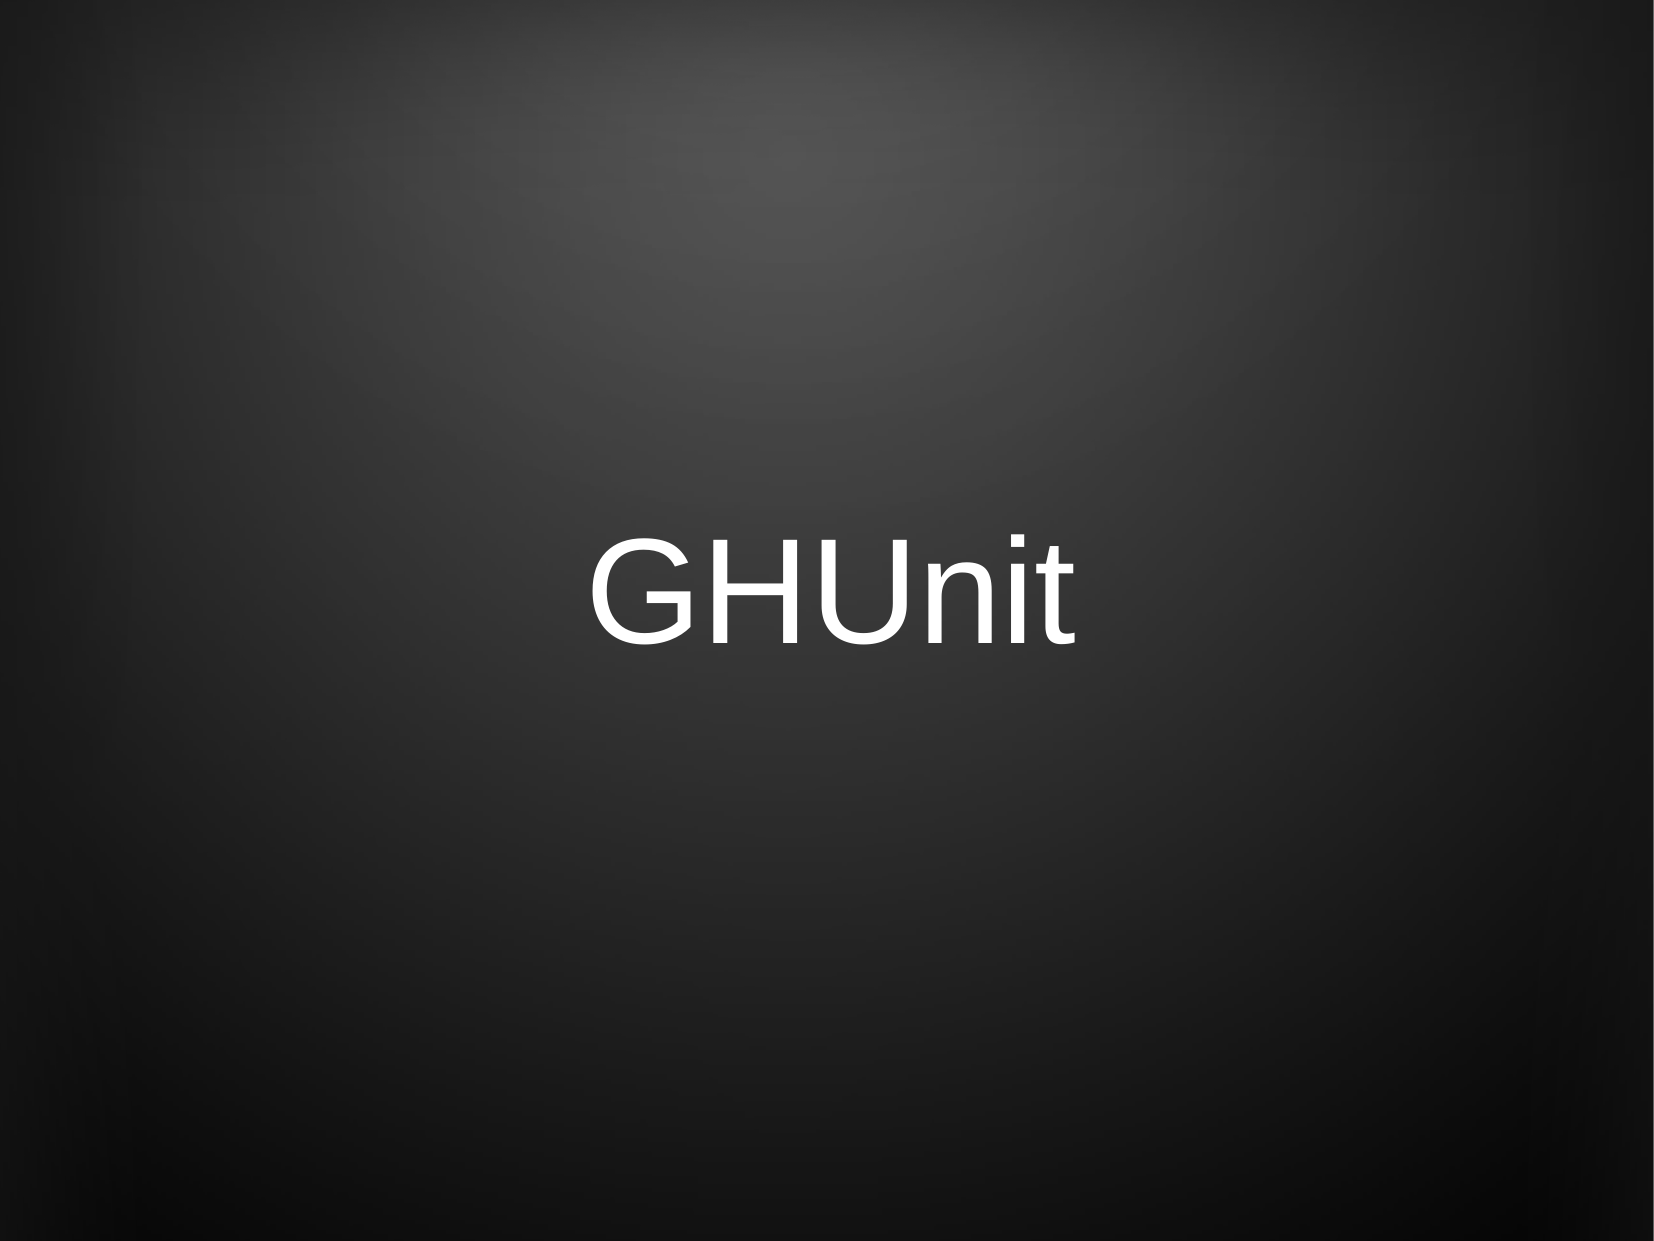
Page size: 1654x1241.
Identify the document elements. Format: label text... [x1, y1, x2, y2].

title GHUnit [86, 487, 1576, 695]
picture [0, 0, 1654, 1241]
